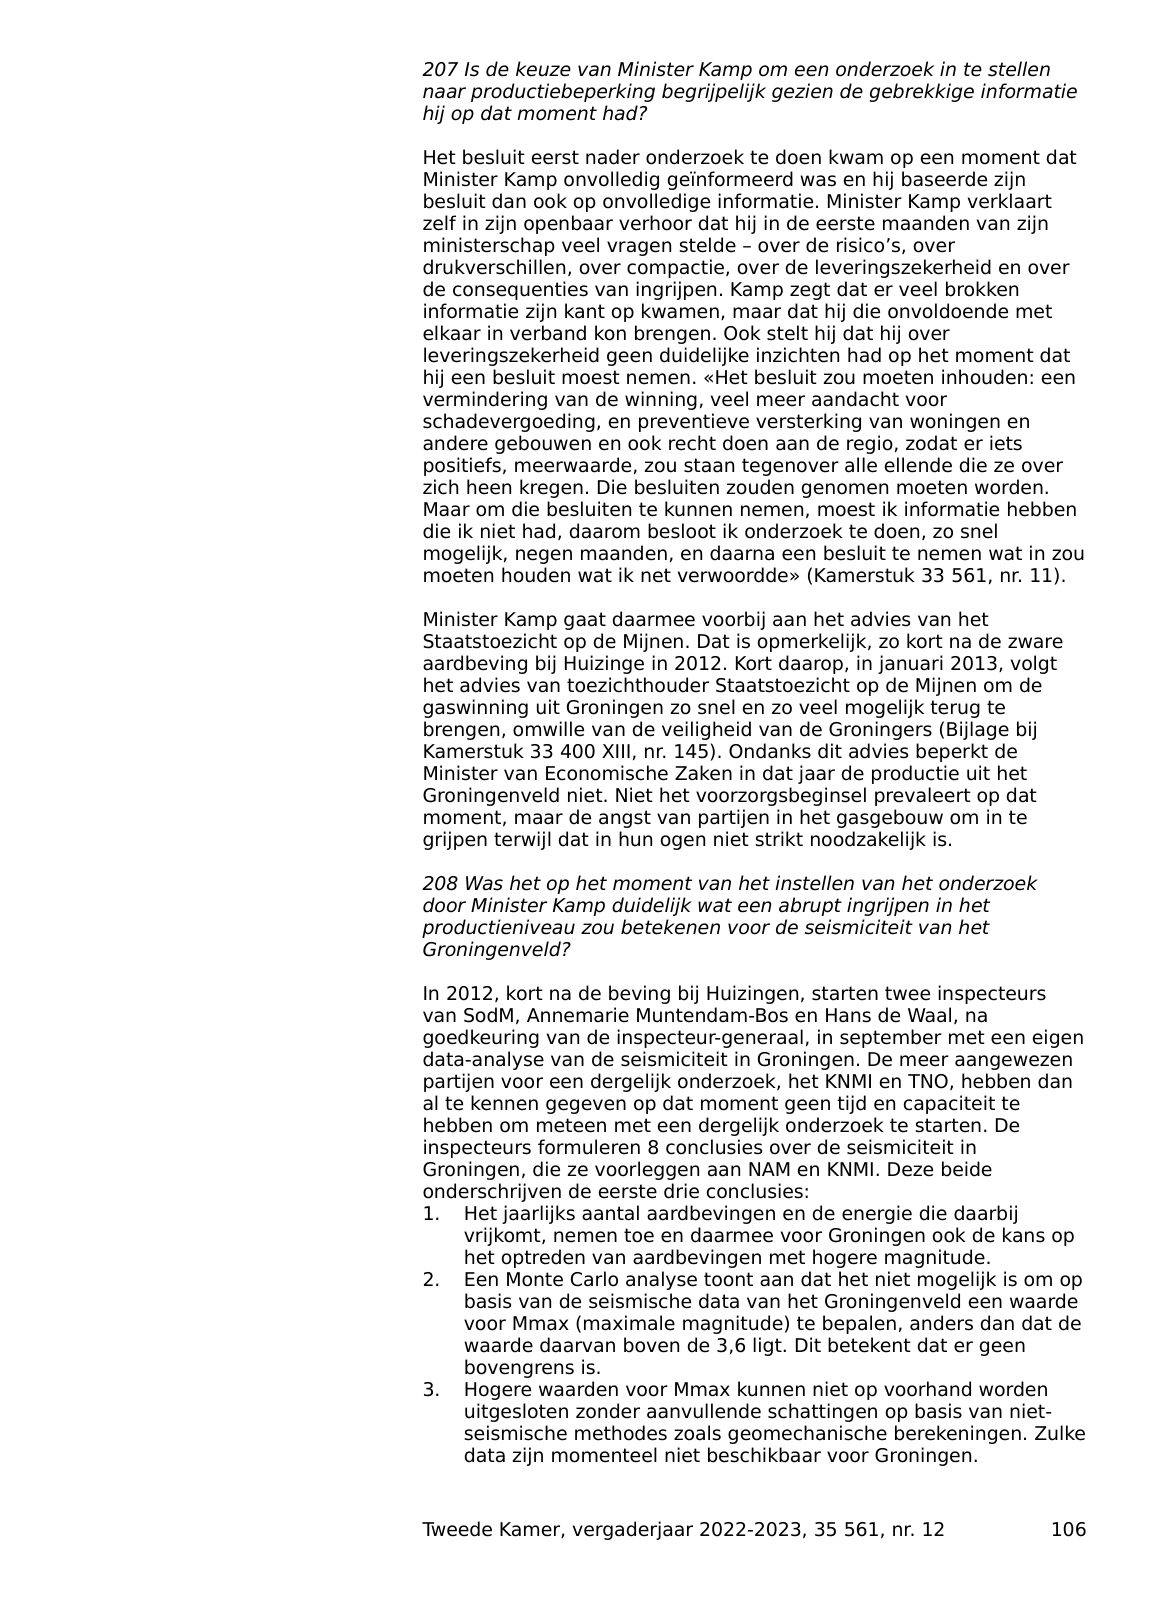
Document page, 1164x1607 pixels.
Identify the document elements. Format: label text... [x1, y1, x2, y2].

text 3. Hogere waarden voor Mmax kunnen niet op voorhand worden uitgesloten zonder aanvullende schattingen op basis van niet-seismische methodes zoals geomechanische berekeningen. Zulke data zijn momenteel niet beschikbaar voor Groningen. [422, 1379, 1087, 1467]
text 2. Een Monte Carlo analyse toont aan dat het niet mogelijk is om op basis van de seismische data van het Groningenveld een waarde voor Mmax (maximale magnitude) te bepalen, anders dan dat de waarde daarvan boven de 3,6 ligt. Dit betekent dat er geen bovengrens is. [422, 1269, 1087, 1379]
text 1. Het jaarlijks aantal aardbevingen en de energie die daarbij vrijkomt, nemen toe en daarmee voor Groningen ook de kans op het optreden van aardbevingen met hogere magnitude. [422, 1203, 1087, 1269]
subtitle 208 Was het op het moment van het instellen van het onderzoek door Minister Kamp duidelijk wat een abrupt ingrijpen in het productieniveau zou betekenen voor de seismiciteit van het Groningenveld? [422, 873, 1087, 961]
subtitle 207 Is de keuze van Minister Kamp om een onderzoek in te stellen naar productiebeperking begrijpelijk gezien de gebrekkige informatie hij op dat moment had? [422, 59, 1087, 125]
text In 2012, kort na de beving bij Huizingen, starten twee inspecteurs van SodM, Annemarie Muntendam-Bos en Hans de Waal, na goedkeuring van de inspecteur-generaal, in september met een eigen data-analyse van de seismiciteit in Groningen. De meer aangewezen partijen voor een dergelijk onderzoek, het KNMI en TNO, hebben dan al te kennen gegeven op dat moment geen tijd en capaciteit te hebben om meteen met een dergelijk onderzoek te starten. De inspecteurs formuleren 8 conclusies over de seismiciteit in Groningen, die ze voorleggen aan NAM en KNMI. Deze beide onderschrijven de eerste drie conclusies: [422, 983, 1087, 1203]
text Het besluit eerst nader onderzoek te doen kwam op een moment dat Minister Kamp onvolledig geïnformeerd was en hij baseerde zijn besluit dan ook op onvolledige informatie. Minister Kamp verklaart zelf in zijn openbaar verhoor dat hij in de eerste maanden van zijn ministerschap veel vragen stelde – over de risico’s, over drukverschillen, over compactie, over de leveringszekerheid en over de consequenties van ingrijpen. Kamp zegt dat er veel brokken informatie zijn kant op kwamen, maar dat hij die onvoldoende met elkaar in verband kon brengen. Ook stelt hij dat hij over leveringszekerheid geen duidelijke inzichten had op het moment dat hij een besluit moest nemen. «Het besluit zou moeten inhouden: een vermindering van de winning, veel meer aandacht voor schadevergoeding, en preventieve versterking van woningen en andere gebouwen en ook recht doen aan de regio, zodat er iets positiefs, meerwaarde, zou staan tegenover alle ellende die ze over zich heen kregen. Die besluiten zouden genomen moeten worden. Maar om die besluiten te kunnen nemen, moest ik informatie hebben die ik niet had, daarom besloot ik onderzoek te doen, zo snel mogelijk, negen maanden, en daarna een besluit te nemen wat in zou moeten houden wat ik net verwoordde» (Kamerstuk 33 561, nr. 11). [422, 147, 1087, 587]
text Minister Kamp gaat daarmee voorbij aan het advies van het Staatstoezicht op de Mijnen. Dat is opmerkelijk, zo kort na de zware aardbeving bij Huizinge in 2012. Kort daarop, in januari 2013, volgt het advies van toezichthouder Staatstoezicht op de Mijnen om de gaswinning uit Groningen zo snel en zo veel mogelijk terug te brengen, omwille van de veiligheid van de Groningers (Bijlage bij Kamerstuk 33 400 XIII, nr. 145). Ondanks dit advies beperkt de Minister van Economische Zaken in dat jaar de productie uit het Groningenveld niet. Niet het voorzorgsbeginsel prevaleert op dat moment, maar de angst van partijen in het gasgebouw om in te grijpen terwijl dat in hun ogen niet strikt noodzakelijk is. [422, 609, 1087, 851]
